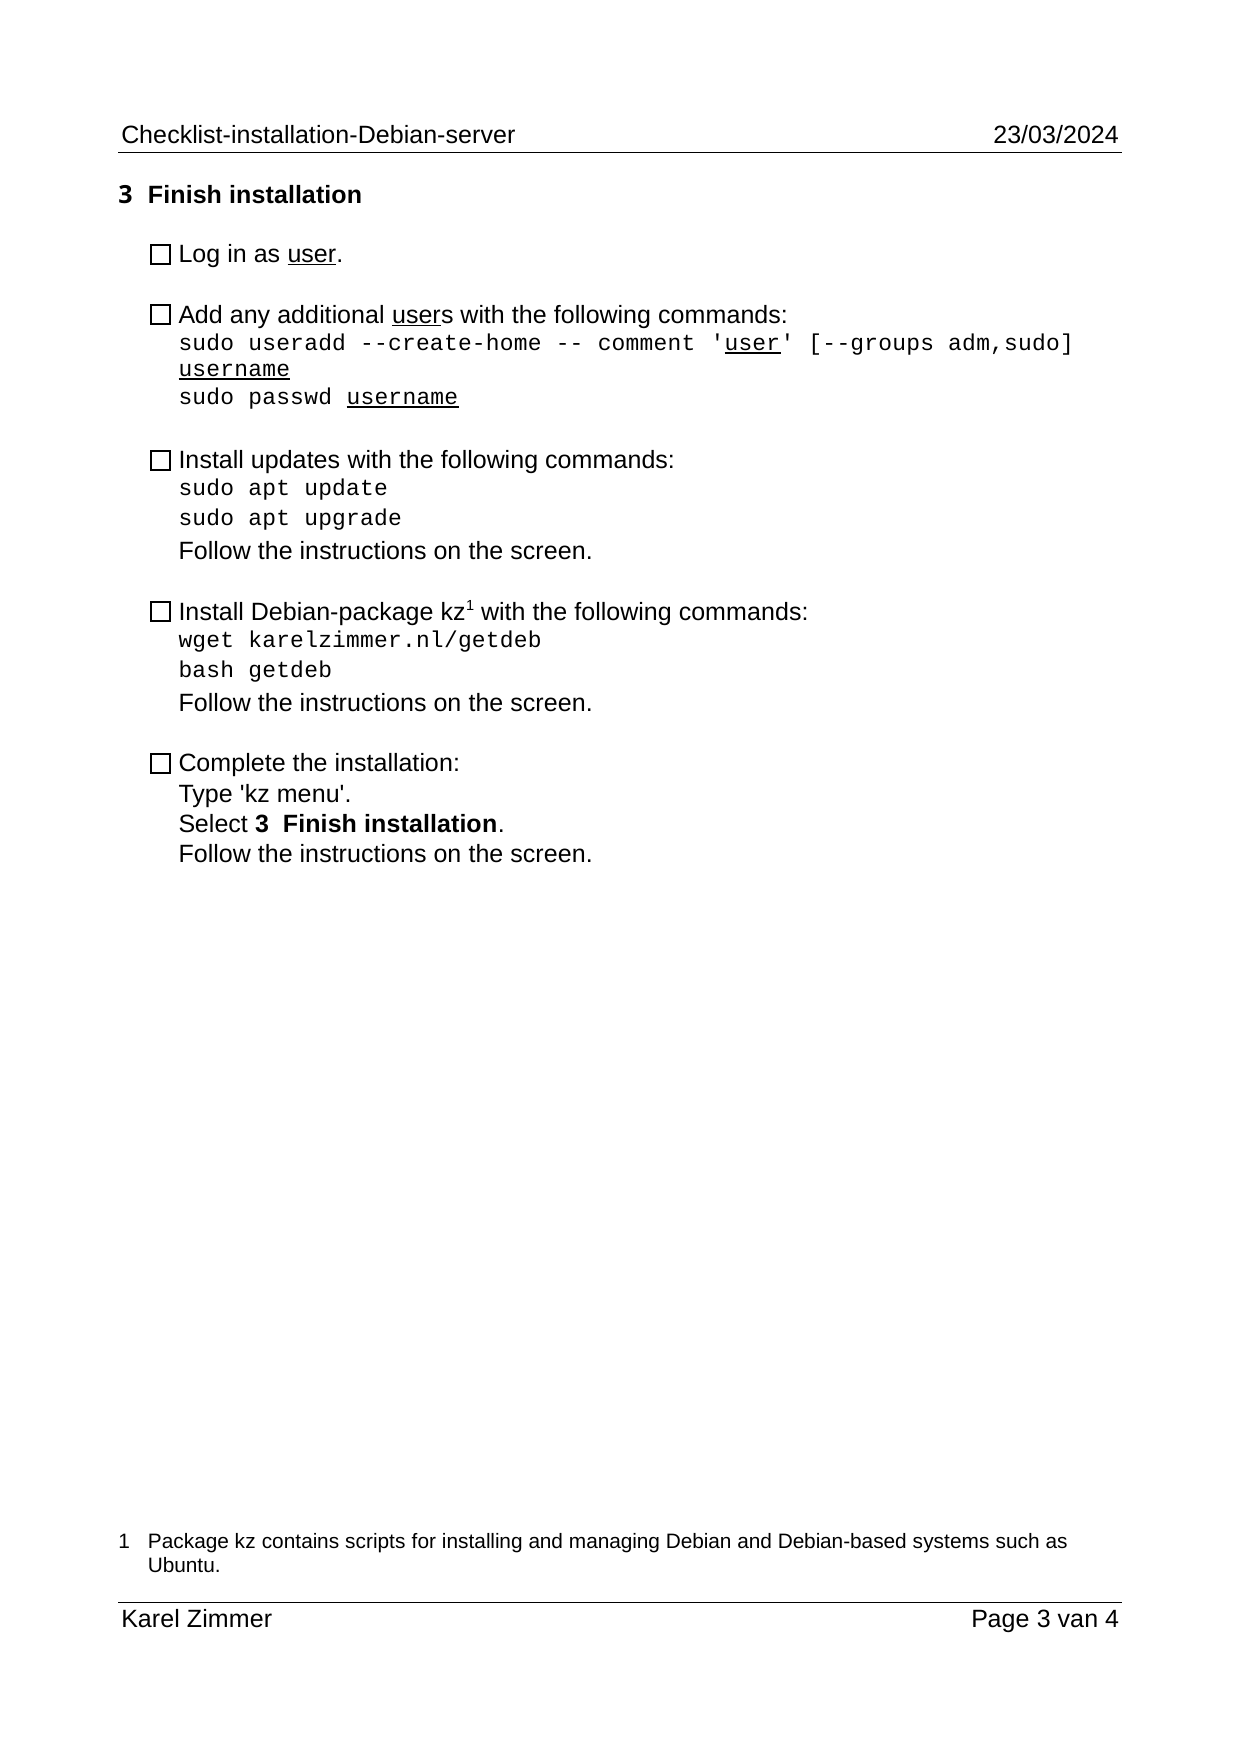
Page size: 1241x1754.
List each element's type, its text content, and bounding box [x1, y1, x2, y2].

table_cell sudo passwd username [177, 384, 1122, 415]
table_cell [142, 536, 177, 566]
table_cell Install updates with the following commands: [177, 445, 1122, 475]
table_cell [177, 269, 1122, 300]
table_cell [118, 718, 142, 748]
table_cell [177, 718, 1122, 748]
table_cell wget karelzimmer.nl/getdeb [177, 627, 1122, 657]
table_cell [142, 597, 177, 627]
table_cell [118, 779, 142, 809]
table_cell Select 3 Finish installation. [177, 809, 1122, 839]
table_cell [142, 627, 177, 657]
table_cell [142, 415, 177, 445]
table_cell [118, 748, 142, 778]
table_cell [142, 779, 177, 809]
table_cell [142, 657, 177, 687]
table_cell [142, 566, 177, 597]
table_header Log in as USER. [177, 239, 1122, 269]
table_cell [142, 839, 177, 869]
table_cell Complete the installation: [177, 748, 1122, 778]
table_header [118, 239, 142, 269]
table_cell [118, 300, 142, 330]
table_cell [142, 809, 177, 839]
table_cell Install Debian-package kz with the following commands: [177, 597, 1122, 627]
list Finish installation [118, 177, 1122, 211]
table_cell [118, 384, 142, 415]
table_cell [177, 415, 1122, 445]
table_cell [118, 627, 142, 657]
table_cell [142, 688, 177, 718]
table_cell Follow the instructions on the screen. [177, 839, 1122, 869]
table_cell sudo useradd --create-home -- comment 'user' [--groups adm,sudo] username [177, 330, 1122, 384]
table_cell [118, 688, 142, 718]
table_cell [142, 475, 177, 506]
table_cell [118, 415, 142, 445]
table_cell [118, 475, 142, 506]
table_cell [142, 718, 177, 748]
table_cell Follow the instructions on the screen. [177, 688, 1122, 718]
table_cell [118, 809, 142, 839]
table_cell [118, 597, 142, 627]
table_cell bash getdeb [177, 657, 1122, 687]
table_cell [142, 445, 177, 475]
table_cell [142, 269, 177, 300]
table_cell [118, 566, 142, 597]
table_cell [142, 506, 177, 536]
table_cell [118, 506, 142, 536]
table_cell [118, 657, 142, 687]
table_cell [118, 330, 142, 384]
table_cell [118, 269, 142, 300]
table_cell Add any additional users with the following commands: [177, 300, 1122, 330]
table_cell Type 'kz menu'. [177, 779, 1122, 809]
table_cell [142, 300, 177, 330]
table_cell [142, 330, 177, 384]
table_cell sudo apt upgrade [177, 506, 1122, 536]
table_cell Follow the instructions on the screen. [177, 536, 1122, 566]
table_cell [118, 536, 142, 566]
table_cell [142, 748, 177, 778]
table_cell [177, 566, 1122, 597]
table_cell [142, 384, 177, 415]
table_cell [118, 445, 142, 475]
table_cell sudo apt update [177, 475, 1122, 506]
table_header [142, 239, 177, 269]
table_cell [118, 839, 142, 869]
